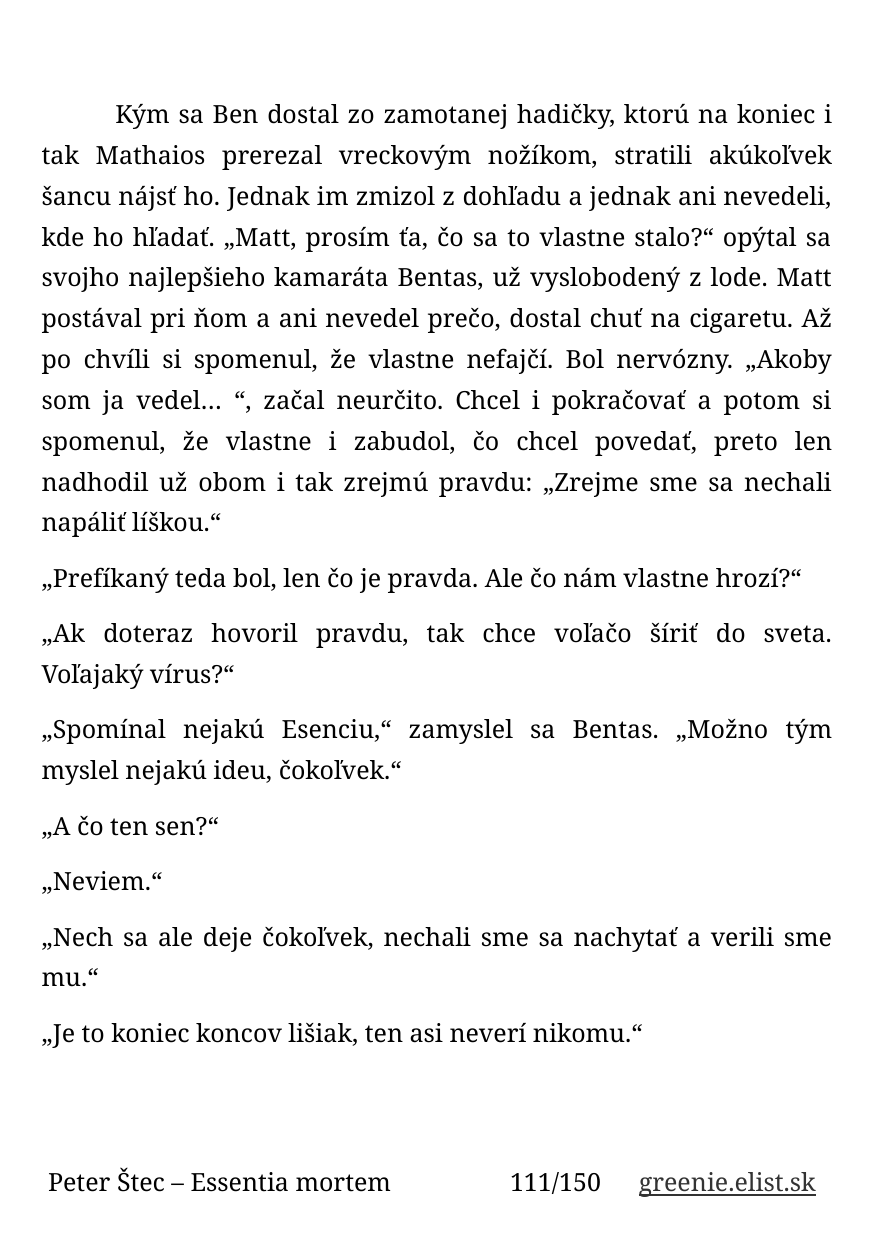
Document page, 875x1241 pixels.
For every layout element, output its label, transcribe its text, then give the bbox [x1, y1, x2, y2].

text „A čo ten sen?“ [41, 808, 833, 842]
text „Nech sa ale deje čokoľvek, nechali sme sa nachytať a verili sme mu.“ [41, 919, 833, 994]
text Kým sa Ben dostal zo zamotanej hadičky, ktorú na koniec i tak Mathaios prerezal vreckovým nožíkom, stratili akúkoľvek šancu nájsť ho. Jednak im zmizol z dohľadu a jednak ani nevedeli, kde ho hľadať. „Matt, prosím ťa, čo sa to vlastne stalo?“ opýtal sa svojho najlepšieho kamaráta Bentas, už vyslobodený z lode. Matt postával pri ňom a ani nevedel prečo, dostal chuť na cigaretu. Až po chvíli si spomenul, že vlastne nefajčí. Bol nervózny. „Akoby som ja vedel… “, začal neurčito. Chcel i pokračovať a potom si spomenul, že vlastne i zabudol, čo chcel povedať, preto len nadhodil už obom i tak zrejmú pravdu: „Zrejme sme sa nechali napáliť líškou.“ [41, 97, 833, 539]
text „Spomínal nejakú Esenciu,“ zamyslel sa Bentas. „Možno tým myslel nejakú ideu, čokoľvek.“ [41, 712, 833, 787]
text „Neviem.“ [41, 864, 833, 898]
text „Prefíkaný teda bol, len čo je pravda. Ale čo nám vlastne hrozí?“ [41, 561, 833, 594]
text „Je to koniec koncov lišiak, ten asi neverí nikomu.“ [41, 1016, 833, 1049]
text „Ak doteraz hovoril pravdu, tak chce voľačo šíriť do sveta. Voľajaký vírus?“ [41, 616, 833, 691]
